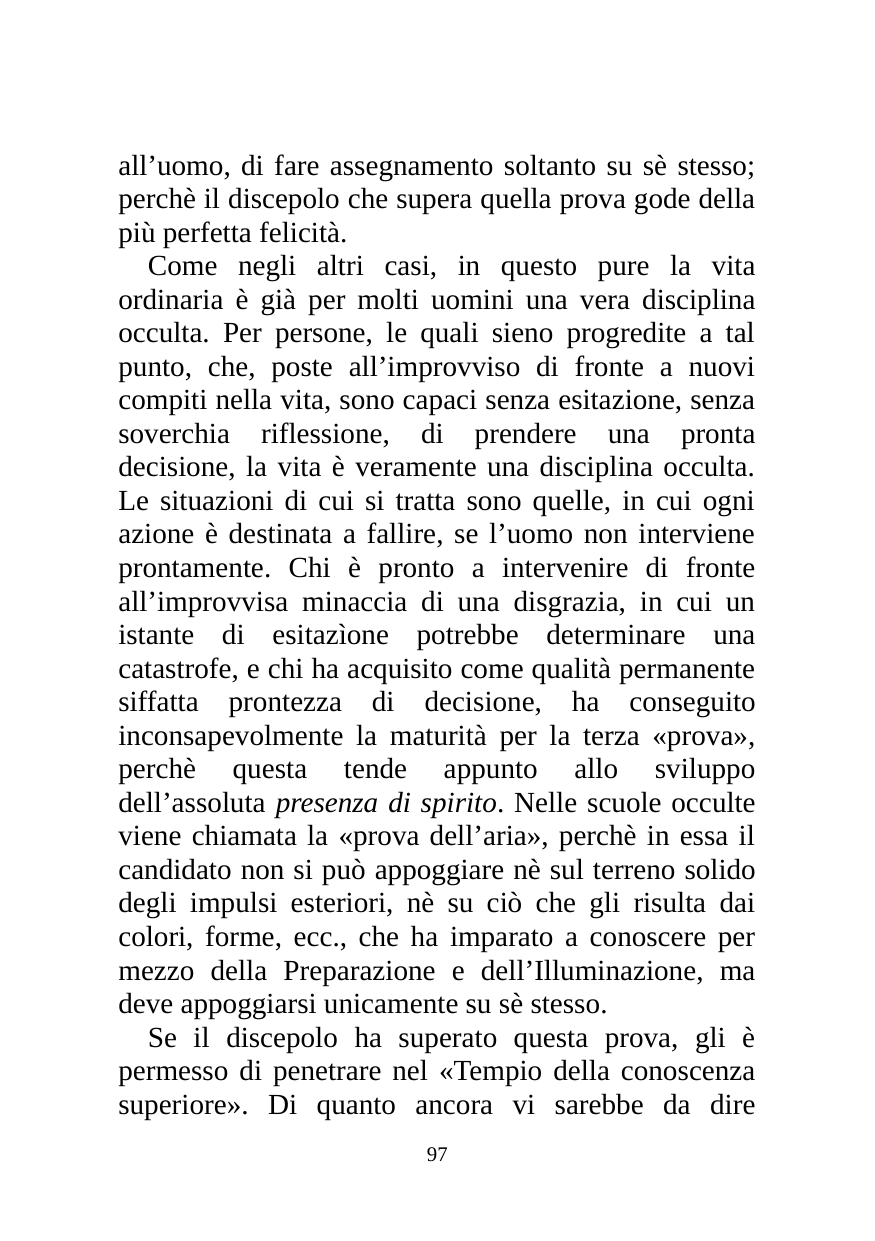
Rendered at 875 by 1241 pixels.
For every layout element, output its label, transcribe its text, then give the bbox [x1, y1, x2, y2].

text all’uomo, di fare assegnamento soltanto su sè stesso; perchè il discepolo che supera quella prova gode della più perfetta felicità. [118, 148, 756, 248]
text Se il discepolo ha superato questa prova, gli è permesso di penetrare nel «Tempio della conoscenza superiore». Di quanto ancora vi sarebbe da dire [118, 1020, 756, 1120]
text Come negli altri casi, in questo pure la vita ordinaria è già per molti uomini una vera disciplina occulta. Per persone, le quali sieno progredite a tal punto, che, poste all’improvviso di fronte a nuovi compiti nella vita, sono capaci senza esitazione, senza soverchia riflessione, di prendere una pronta decisione, la vita è veramente una disciplina occulta. Le situazioni di cui si tratta sono quelle, in cui ogni azione è destinata a fallire, se l’uomo non interviene prontamente. Chi è pronto a intervenire di fronte all’improvvisa minaccia di una disgrazia, in cui un istante di esitazìone potrebbe determinare una catastrofe, e chi ha acquisito come qualità permanente siffatta prontezza di decisione, ha conseguito inconsapevolmente la maturità per la terza «prova», perchè questa tende appunto allo sviluppo dell’assoluta presenza di spirito. Nelle scuole occulte viene chiamata la «prova dell’aria», perchè in essa il candidato non si può appoggiare nè sul terreno solido degli impulsi esteriori, nè su ciò che gli risulta dai colori, forme, ecc., che ha imparato a conoscere per mezzo della Preparazione e dell’Illuminazione, ma deve appoggiarsi unicamente su sè stesso. [118, 248, 756, 1020]
